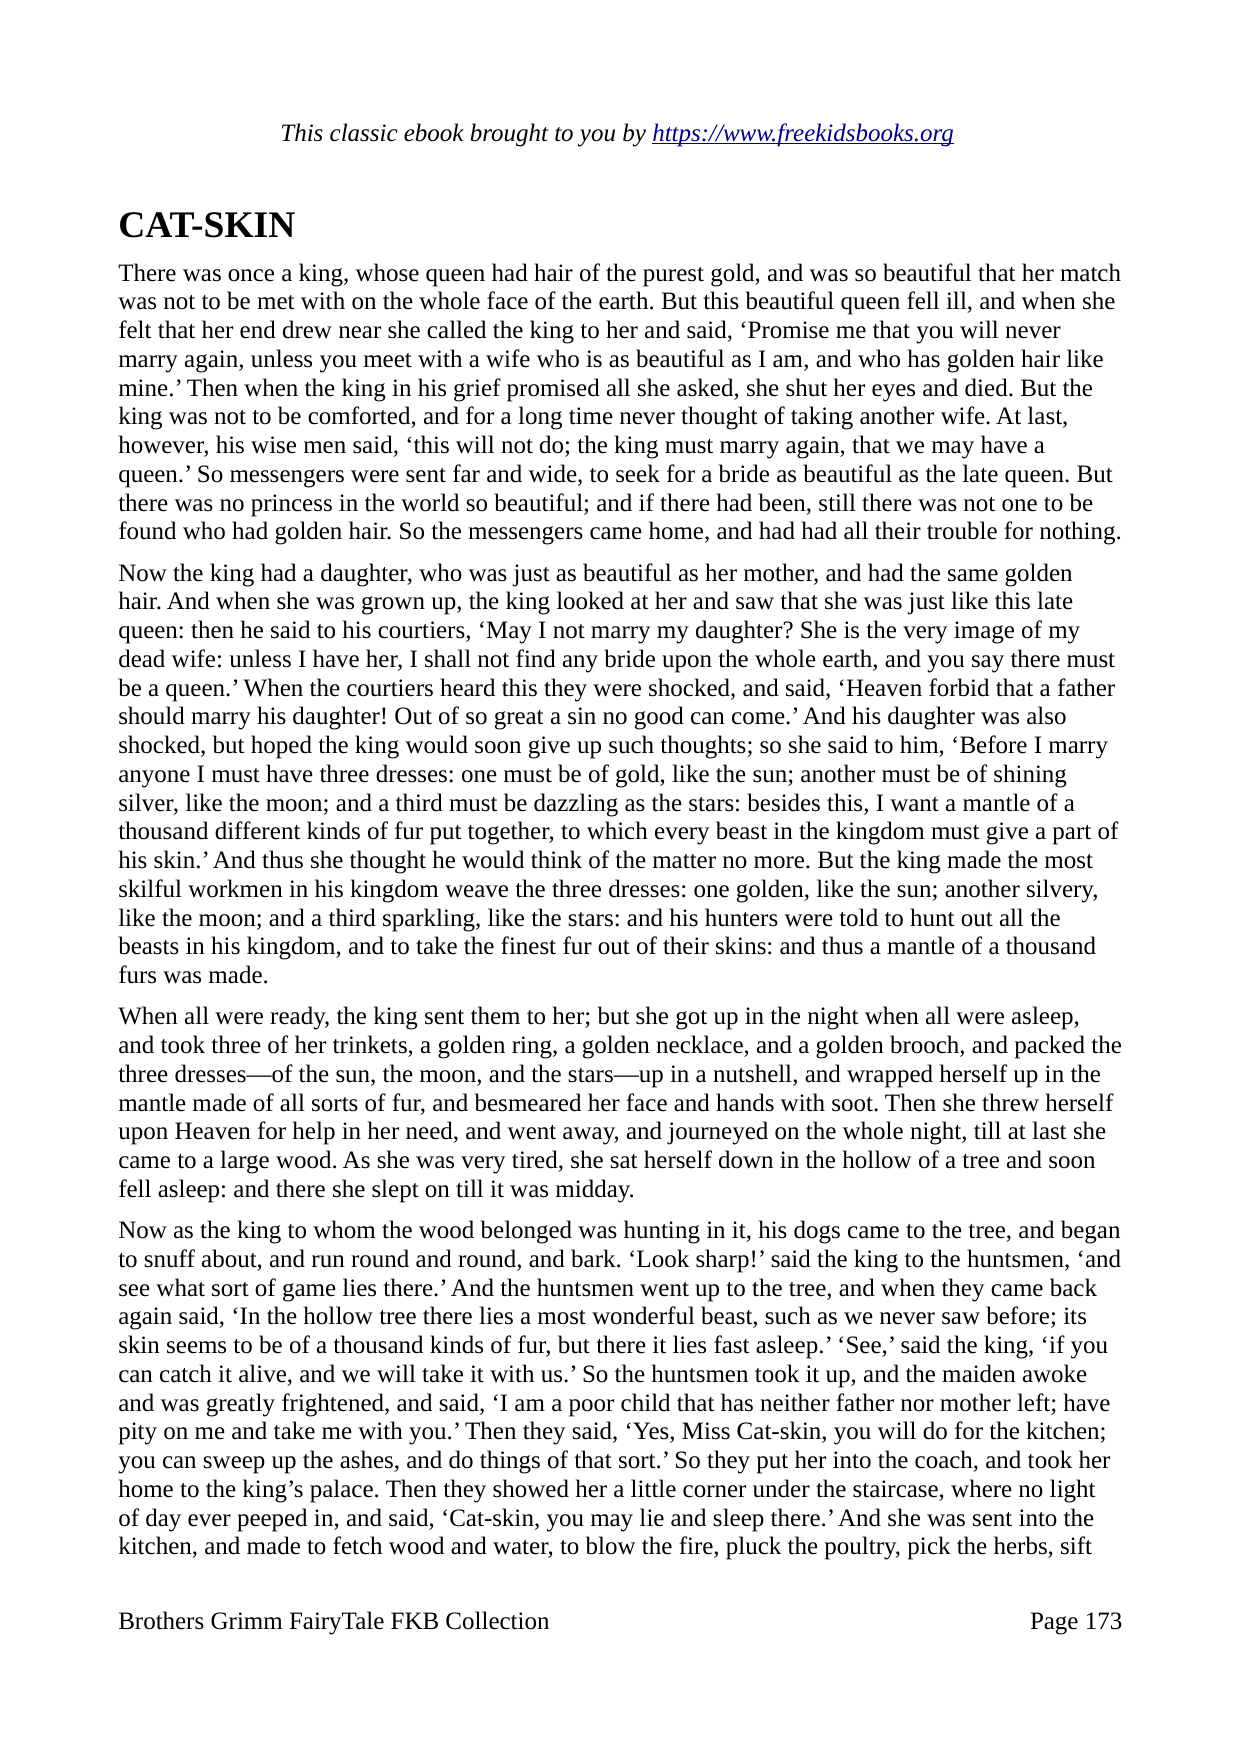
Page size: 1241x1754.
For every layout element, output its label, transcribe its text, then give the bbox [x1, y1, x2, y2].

text There was once a king, whose queen had hair of the purest gold, and was so beautiful that her match was not to be met with on the whole face of the earth. But this beautiful queen fell ill, and when she felt that her end drew near she called the king to her and said, ‘Promise me that you will never marry again, unless you meet with a wife who is as beautiful as I am, and who has golden hair like mine.’ Then when the king in his grief promised all she asked, she shut her eyes and died. But the king was not to be comforted, and for a long time never thought of taking another wife. At last, however, his wise men said, ‘this will not do; the king must marry again, that we may have a queen.’ So messengers were sent far and wide, to seek for a bride as beautiful as the late queen. But there was no princess in the world so beautiful; and if there had been, still there was not one to be found who had golden hair. So the messengers came home, and had had all their trouble for nothing. [118, 258, 1122, 545]
subtitle CAT-SKIN [118, 202, 1122, 245]
text When all were ready, the king sent them to her; but she got up in the night when all were asleep, and took three of her trinkets, a golden ring, a golden necklace, and a golden brooch, and packed the three dresses—of the sun, the moon, and the stars—up in a nutshell, and wrapped herself up in the mantle made of all sorts of fur, and besmeared her face and hands with soot. Then she threw herself upon Heaven for help in her need, and went away, and journeyed on the whole night, till at last she came to a large wood. As she was very tired, she sat herself down in the hollow of a tree and soon fell asleep: and there she slept on till it was midday. [118, 1001, 1122, 1203]
text Now as the king to whom the wood belonged was hunting in it, his dogs came to the tree, and began to snuff about, and run round and round, and bark. ‘Look sharp!’ said the king to the huntsmen, ‘and see what sort of game lies there.’ And the huntsmen went up to the tree, and when they came back again said, ‘In the hollow tree there lies a most wonderful beast, such as we never saw before; its skin seems to be of a thousand kinds of fur, but there it lies fast asleep.’ ‘See,’ said the king, ‘if you can catch it alive, and we will take it with us.’ So the huntsmen took it up, and the maiden awoke and was greatly frightened, and said, ‘I am a poor child that has neither father nor mother left; have pity on me and take me with you.’ Then they said, ‘Yes, Miss Cat-skin, you will do for the kitchen; you can sweep up the ashes, and do things of that sort.’ So they put her into the coach, and took her home to the king’s palace. Then they showed her a little corner under the staircase, where no light of day ever peeped in, and said, ‘Cat-skin, you may lie and sleep there.’ And she was sent into the kitchen, and made to fetch wood and water, to blow the fire, pluck the poultry, pick the herbs, sift [118, 1215, 1122, 1560]
text Now the king had a daughter, who was just as beautiful as her mother, and had the same golden hair. And when she was grown up, the king looked at her and saw that she was just like this late queen: then he said to his courtiers, ‘May I not marry my daughter? She is the very image of my dead wife: unless I have her, I shall not find any bride upon the whole earth, and you say there must be a queen.’ When the courtiers heard this they were shocked, and said, ‘Heaven forbid that a father should marry his daughter! Out of so great a sin no good can come.’ And his daughter was also shocked, but hoped the king would soon give up such thoughts; so she said to him, ‘Before I marry anyone I must have three dresses: one must be of gold, like the sun; another must be of shining silver, like the moon; and a third must be dazzling as the stars: besides this, I want a mantle of a thousand different kinds of fur put together, to which every beast in the kingdom must give a part of his skin.’ And thus she thought he would think of the matter no more. But the king made the most skilful workmen in his kingdom weave the three dresses: one golden, like the sun; another silvery, like the moon; and a third sparkling, like the stars: and his hunters were told to hunt out all the beasts in his kingdom, and to take the finest fur out of their skins: and thus a mantle of a thousand furs was made. [118, 558, 1122, 989]
